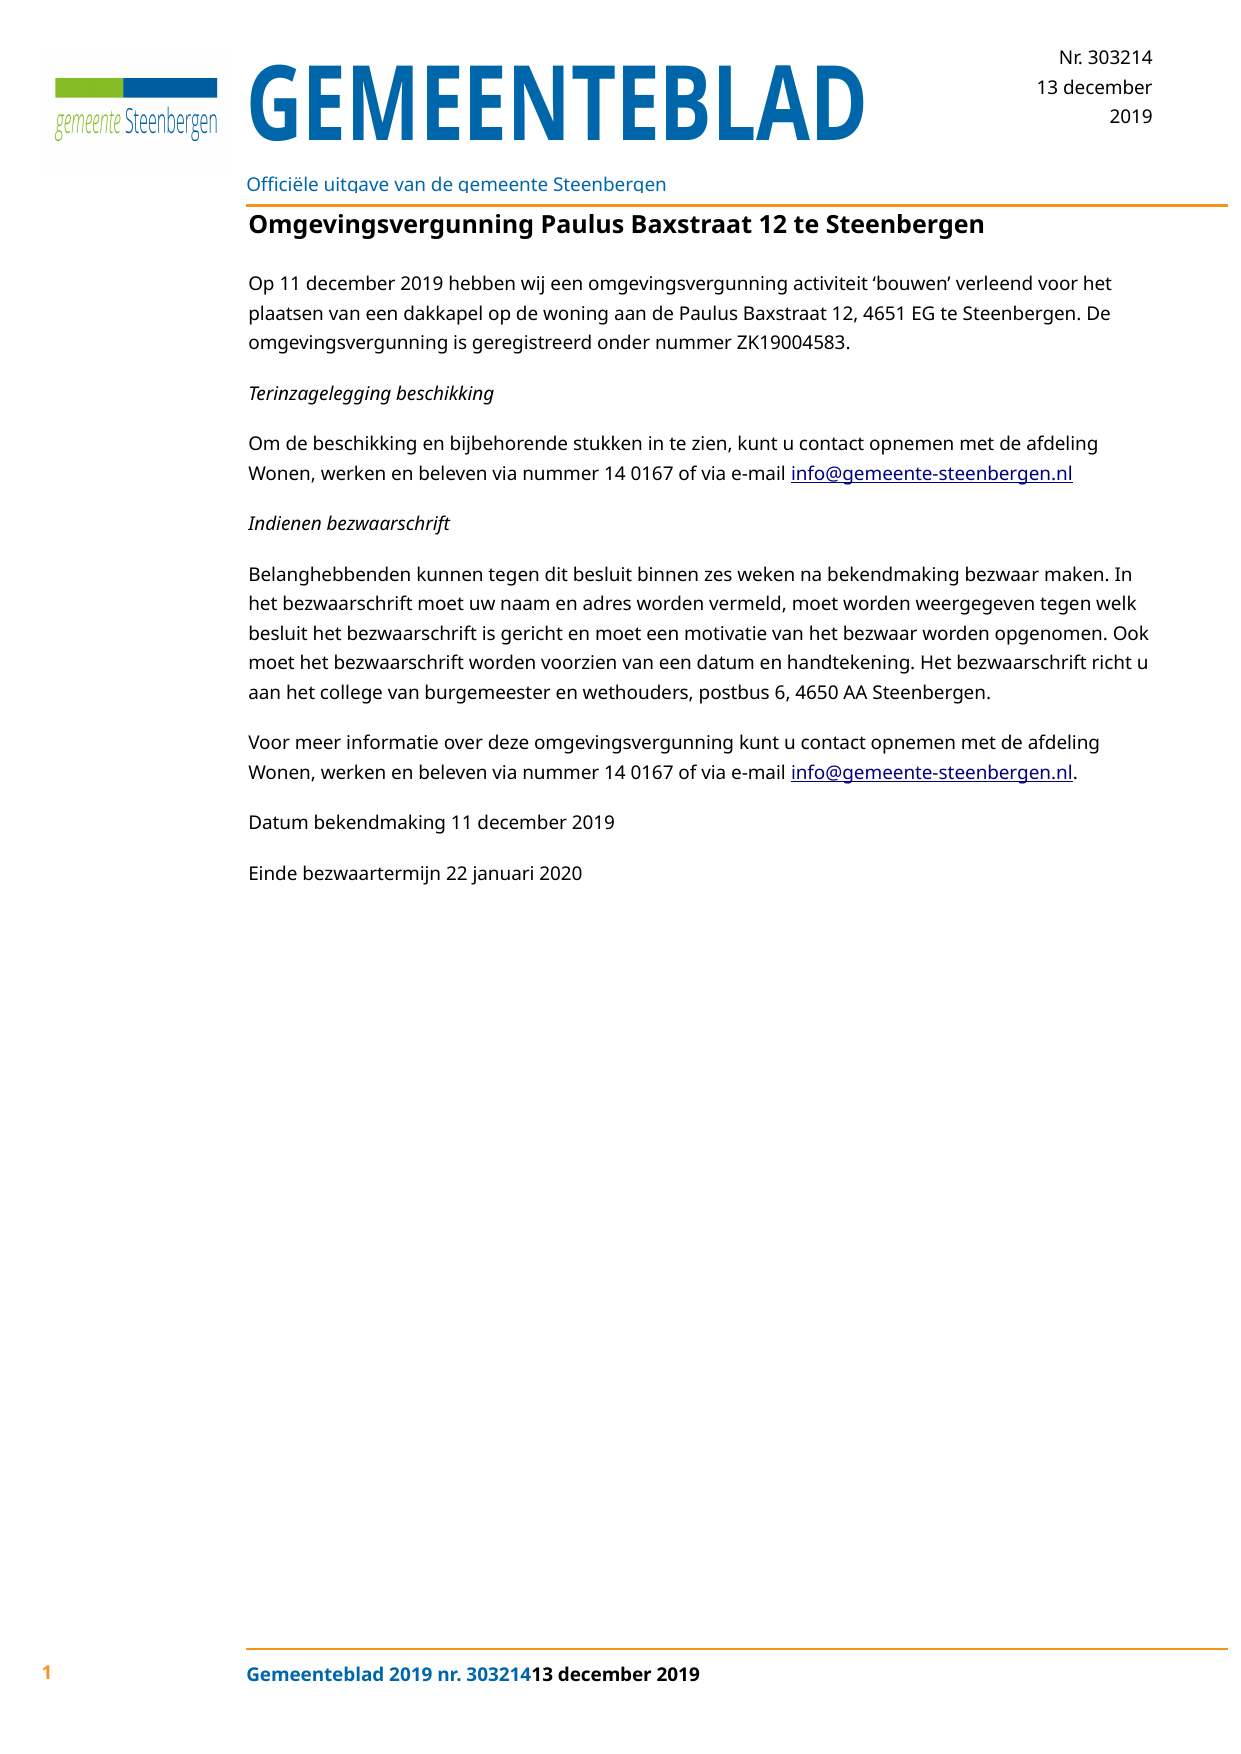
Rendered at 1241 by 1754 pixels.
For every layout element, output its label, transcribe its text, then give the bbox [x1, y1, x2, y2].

text Datum bekendmaking 11 december 2019 [248, 809, 1152, 835]
text Omgevingsvergunning Paulus Baxstraat 12 te Steenbergen [248, 207, 1152, 241]
text Einde bezwaartermijn 22 januari 2020 [248, 860, 1152, 886]
text Terinzagelegging beschikking [248, 380, 1152, 406]
text Voor meer informatie over deze omgevingsvergunning kunt u contact opnemen met de afdeling Wonen, werken en beleven via nummer 14 0167 of via e-mail info@gemeente-steenbergen.nl. [248, 729, 1152, 785]
text Op 11 december 2019 hebben wij een omgevingsvergunning activiteit ‘bouwen’ verleend voor het plaatsen van een dakkapel op de woning aan de Paulus Baxstraat 12, 4651 EG te Steenbergen. De omgevingsvergunning is geregistreerd onder nummer ZK19004583. [248, 270, 1152, 355]
text Belanghebbenden kunnen tegen dit besluit binnen zes weken na bekendmaking bezwaar maken. In het bezwaarschrift moet uw naam en adres worden vermeld, moet worden weergegeven tegen welk besluit het bezwaarschrift is gericht en moet een motivatie van het bezwaar worden opgenomen. Ook moet het bezwaarschrift worden voorzien van een datum en handtekening. Het bezwaarschrift richt u aan het college van burgemeester en wethouders, postbus 6, 4650 AA Steenbergen. [248, 561, 1152, 705]
text Om de beschikking en bijbehorende stukken in te zien, kunt u contact opnemen met de afdeling Wonen, werken en beleven via nummer 14 0167 of via e-mail info@gemeente-steenbergen.nl [248, 430, 1152, 486]
picture [41, 47, 231, 172]
text Indienen bezwaarschrift [248, 510, 1152, 536]
